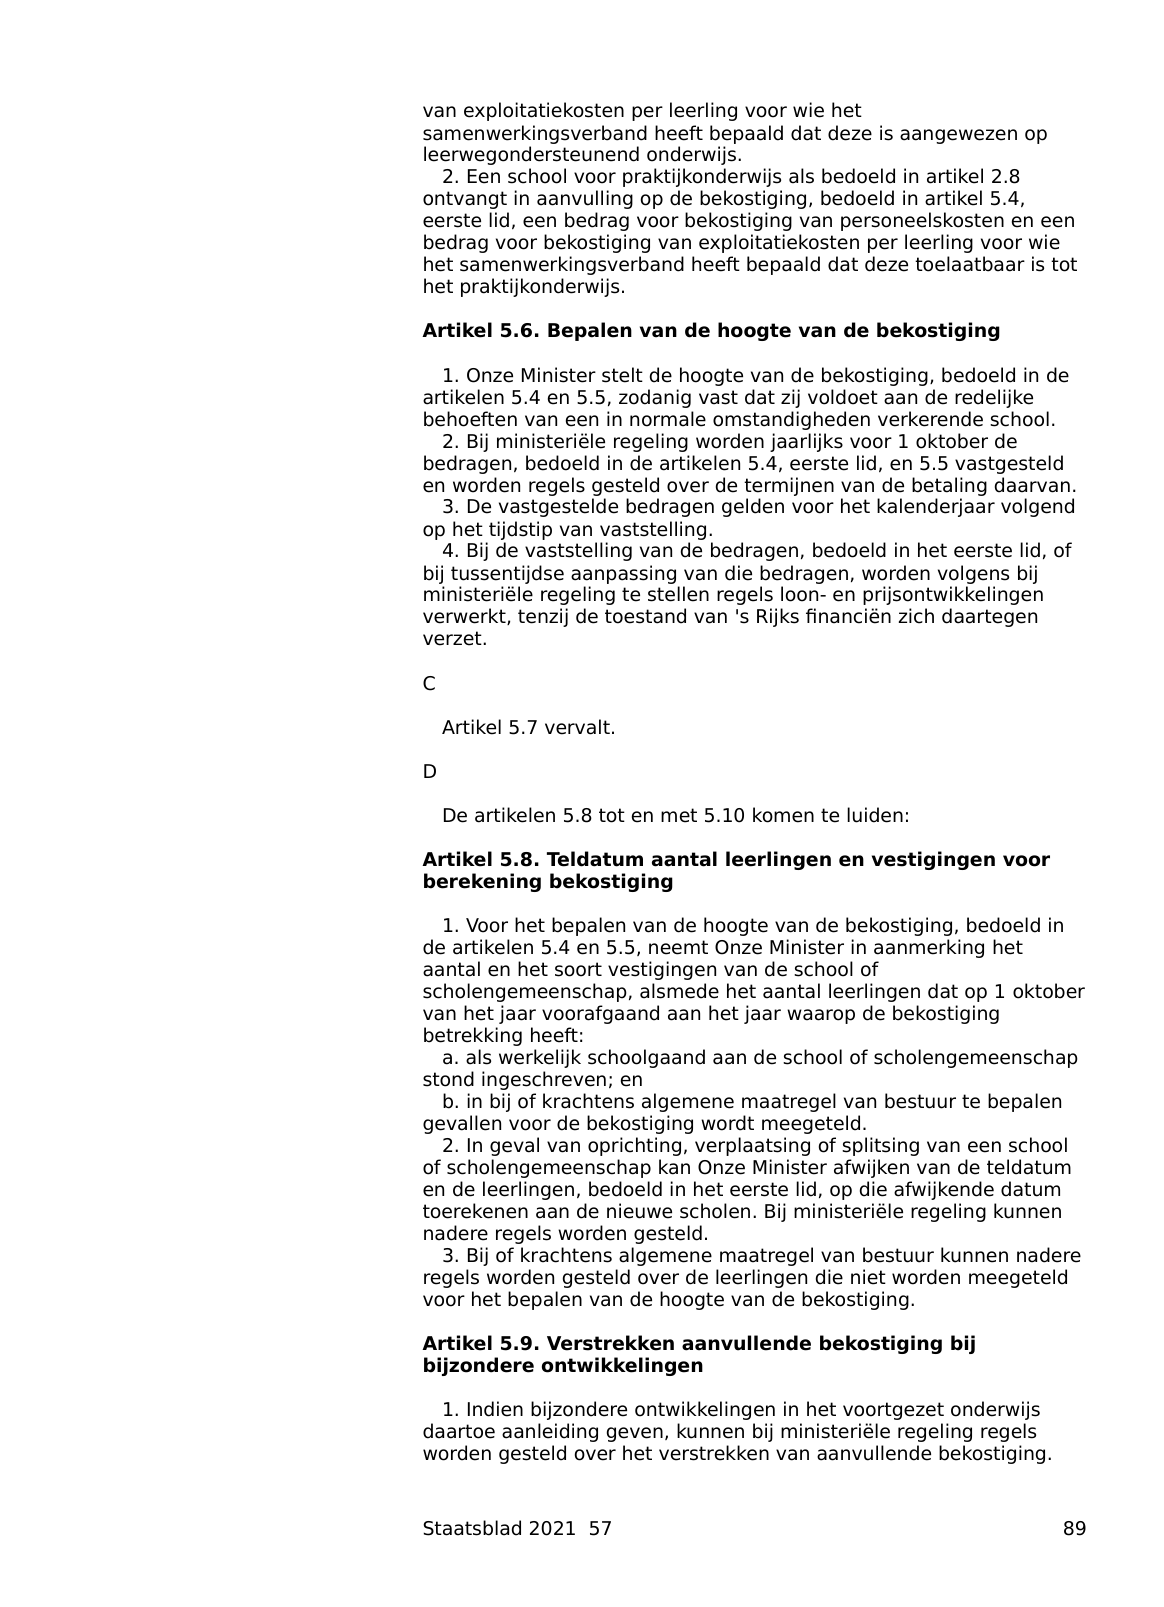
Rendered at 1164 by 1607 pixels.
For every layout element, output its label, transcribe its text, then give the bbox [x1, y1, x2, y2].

text Artikel 5.7 vervalt. [422, 717, 1087, 739]
text 2. Een school voor praktijkonderwijs als bedoeld in artikel 2.8 ontvangt in aanvulling op de bekostiging, bedoeld in artikel 5.4, eerste lid, een bedrag voor bekostiging van personeelskosten en een bedrag voor bekostiging van exploitatiekosten per leerling voor wie het samenwerkingsverband heeft bepaald dat deze toelaatbaar is tot het praktijkonderwijs. [422, 166, 1087, 298]
subtitle Artikel 5.8. Teldatum aantal leerlingen en vestigingen voor berekening bekostiging [422, 849, 1087, 893]
text De artikelen 5.8 tot en met 5.10 komen te luiden: [422, 805, 1087, 827]
text 3. Bij of krachtens algemene maatregel van bestuur kunnen nadere regels worden gesteld over de leerlingen die niet worden meegeteld voor het bepalen van de hoogte van de bekostiging. [422, 1245, 1087, 1311]
text 2. In geval van oprichting, verplaatsing of splitsing van een school of scholengemeenschap kan Onze Minister afwijken van de teldatum en de leerlingen, bedoeld in het eerste lid, op die afwijkende datum toerekenen aan de nieuwe scholen. Bij ministeriële regeling kunnen nadere regels worden gesteld. [422, 1135, 1087, 1245]
text 3. De vastgestelde bedragen gelden voor het kalenderjaar volgend op het tijdstip van vaststelling. [422, 496, 1087, 540]
text 1. Voor het bepalen van de hoogte van de bekostiging, bedoeld in de artikelen 5.4 en 5.5, neemt Onze Minister in aanmerking het aantal en het soort vestigingen van de school of scholengemeenschap, alsmede het aantal leerlingen dat op 1 oktober van het jaar voorafgaand aan het jaar waarop de bekostiging betrekking heeft: [422, 915, 1087, 1047]
text a. als werkelijk schoolgaand aan de school of scholengemeenschap stond ingeschreven; en [422, 1047, 1087, 1091]
subtitle Artikel 5.6. Bepalen van de hoogte van de bekostiging [422, 320, 1087, 342]
text van exploitatiekosten per leerling voor wie het samenwerkingsverband heeft bepaald dat deze is aangewezen op leerwegondersteunend onderwijs. [422, 100, 1087, 166]
text 1. Onze Minister stelt de hoogte van de bekostiging, bedoeld in de artikelen 5.4 en 5.5, zodanig vast dat zij voldoet aan de redelijke behoeften van een in normale omstandigheden verkerende school. [422, 364, 1087, 431]
text 1. Indien bijzondere ontwikkelingen in het voortgezet onderwijs daartoe aanleiding geven, kunnen bij ministeriële regeling regels worden gesteld over het verstrekken van aanvullende bekostiging. [422, 1399, 1087, 1465]
text D [422, 761, 1087, 783]
text 4. Bij de vaststelling van de bedragen, bedoeld in het eerste lid, of bij tussentijdse aanpassing van die bedragen, worden volgens bij ministeriële regeling te stellen regels loon- en prijsontwikkelingen verwerkt, tenzij de toestand van 's Rijks financiën zich daartegen verzet. [422, 540, 1087, 650]
text b. in bij of krachtens algemene maatregel van bestuur te bepalen gevallen voor de bekostiging wordt meegeteld. [422, 1091, 1087, 1135]
text C [422, 672, 1087, 694]
text 2. Bij ministeriële regeling worden jaarlijks voor 1 oktober de bedragen, bedoeld in de artikelen 5.4, eerste lid, en 5.5 vastgesteld en worden regels gesteld over de termijnen van de betaling daarvan. [422, 431, 1087, 496]
subtitle Artikel 5.9. Verstrekken aanvullende bekostiging bij bijzondere ontwikkelingen [422, 1333, 1087, 1377]
